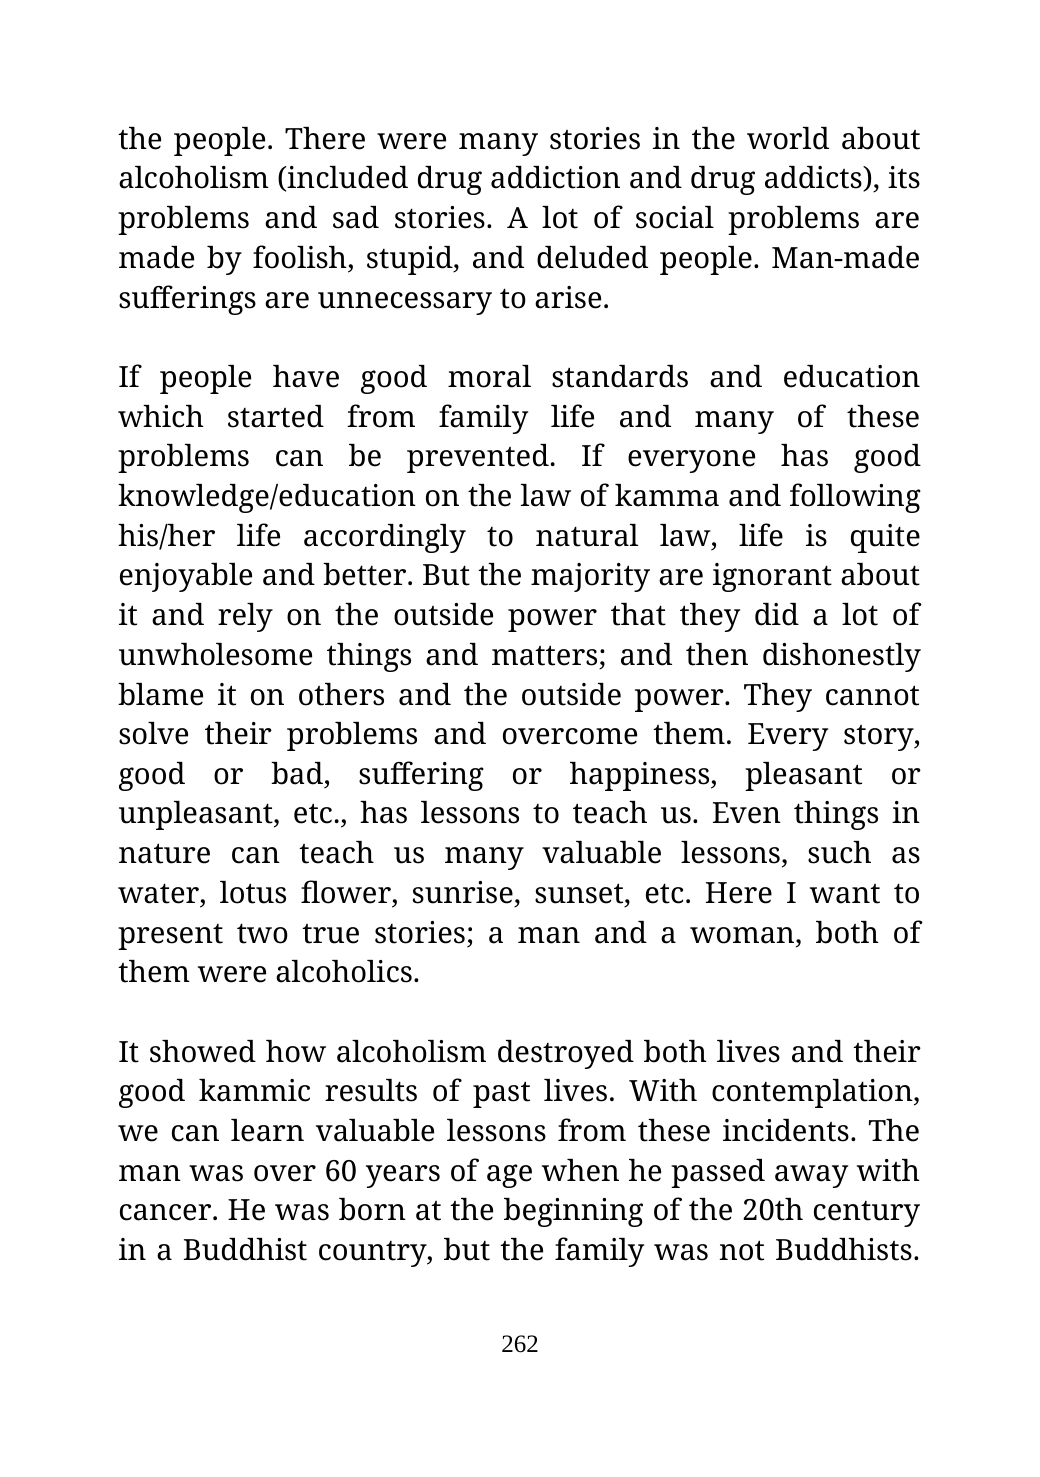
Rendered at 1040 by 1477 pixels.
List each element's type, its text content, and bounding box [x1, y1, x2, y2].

text the people. There were many stories in the world about alcoholism (included drug addiction and drug addicts), its problems and sad stories. A lot of social problems are made by foolish, stupid, and deluded people. Man-made sufferings are unnecessary to arise. If people have good moral standards and education which started from family life and many of these problems can be prevented. If everyone has good knowledge/education on the law of kamma and following his/her life accordingly to natural law, life is quite enjoyable and better. But the majority are ignorant about it and rely on the outside power that they did a lot of unwholesome things and matters; and then dishonestly blame it on others and the outside power. They cannot solve their problems and overcome them. Every story, good or bad, suffering or happiness, pleasant or unpleasant, etc., has lessons to teach us. Even things in nature can teach us many valuable lessons, such as water, lotus flower, sunrise, sunset, etc. Here I want to present two true stories; a man and a woman, both of them were alcoholics. It showed how alcoholism destroyed both lives and their good kammic results of past lives. With contemplation, we can learn valuable lessons from these incidents. The man was over 60 years of age when he passed away with cancer. He was born at the beginning of the 20th century in a Buddhist country, but the family was not Buddhists. [118, 118, 922, 1269]
